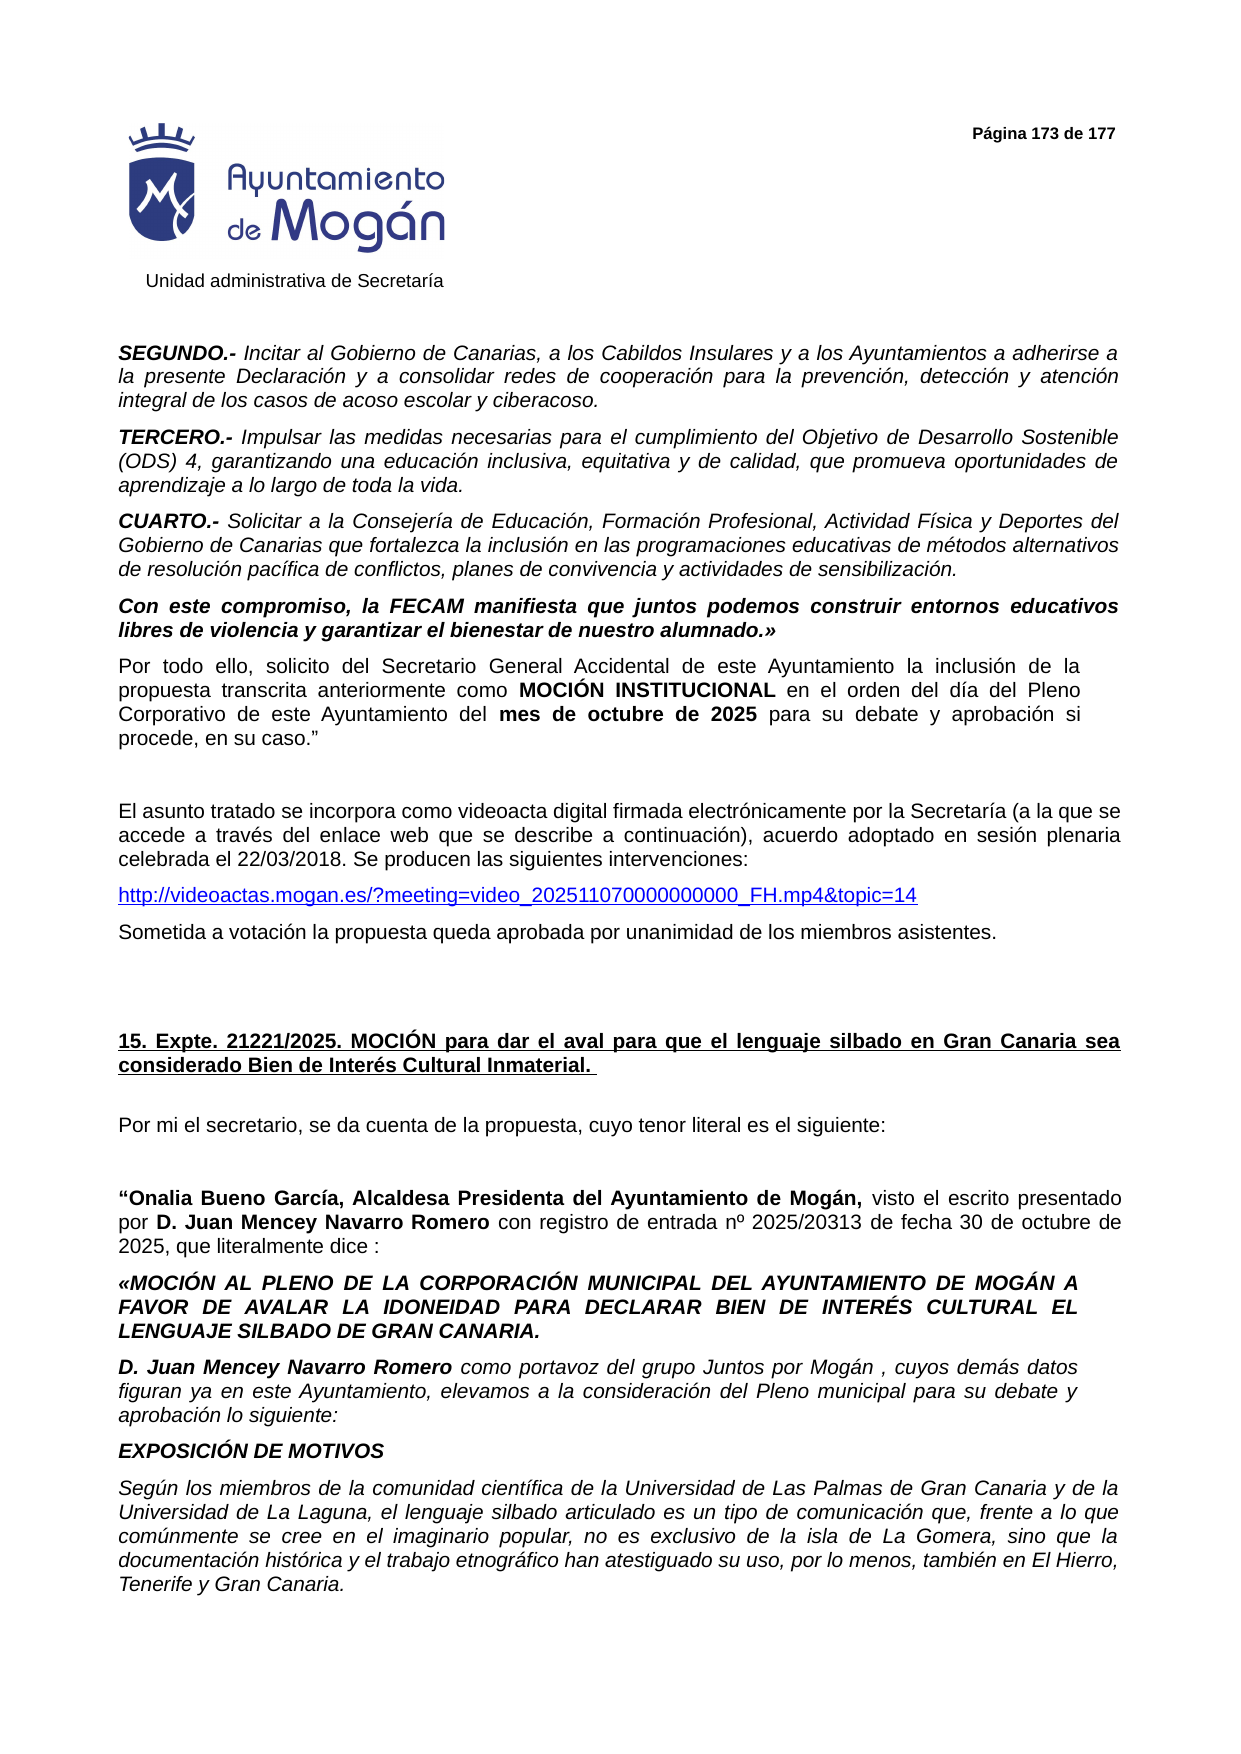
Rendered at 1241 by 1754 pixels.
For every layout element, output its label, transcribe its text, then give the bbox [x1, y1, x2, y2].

text Según los miembros de la comunidad científica de la Universidad de Las Palmas de Gran Canaria y de la Universidad de La Laguna, el lenguaje silbado articulado es un tipo de comunicación que, frente a lo que comúnmente se cree en el imaginario popular, no es exclusivo de la isla de La Gomera, sino que la documentación histórica y el trabajo etnográfico han atestiguado su uso, por lo menos, también en El Hierro, Tenerife y Gran Canaria. [118, 1476, 1122, 1596]
text EXPOSICIÓN DE MOTIVOS [118, 1439, 1122, 1463]
text Con este compromiso, la FECAM manifiesta que juntos podemos construir entornos educativos libres de violencia y garantizar el bienestar de nuestro alumnado.» [118, 593, 1122, 641]
text TERCERO.- Impulsar las medidas necesarias para el cumplimiento del Objetivo de Desarrollo Sostenible (ODS) 4, garantizando una educación inclusiva, equitativa y de calidad, que promueva oportunidades de aprendizaje a lo largo de toda la vida. [118, 425, 1122, 497]
picture [128, 123, 445, 259]
text CUARTO.- Solicitar a la Consejería de Educación, Formación Profesional, Actividad Física y Deportes del Gobierno de Canarias que fortalezca la inclusión en las programaciones educativas de métodos alternativos de resolución pacífica de conflictos, planes de convivencia y actividades de sensibilización. [118, 509, 1122, 581]
text Por todo ello, solicito del Secretario General Accidental de este Ayuntamiento la inclusión de la propuesta transcrita anteriormente como MOCIÓN INSTITUCIONAL en el orden del día del Pleno Corporativo de este Ayuntamiento del mes de octubre de 2025 para su debate y aprobación si procede, en su caso.” [118, 654, 1081, 750]
text El asunto tratado se incorpora como videoacta digital firmada electrónicamente por la Secretaría (a la que se accede a través del enlace web que se describe a continuación), acuerdo adoptado en sesión plenaria celebrada el 22/03/2018. Se producen las siguientes intervenciones: [118, 799, 1122, 871]
text «MOCIÓN AL PLENO DE LA CORPORACIÓN MUNICIPAL DEL AYUNTAMIENTO DE MOGÁN A FAVOR DE AVALAR LA IDONEIDAD PARA DECLARAR BIEN DE INTERÉS CULTURAL EL LENGUAJE SILBADO DE GRAN CANARIA. [118, 1271, 1081, 1342]
text Sometida a votación la propuesta queda aprobada por unanimidad de los miembros asistentes. [118, 919, 1122, 943]
text Por mi el secretario, se da cuenta de la propuesta, cuyo tenor literal es el siguiente: [118, 1113, 1122, 1137]
text http://videoactas.mogan.es/?meeting=video_202511070000000000_FH.mp4&topic=14 [118, 883, 1122, 907]
text D. Juan Mencey Navarro Romero como portavoz del grupo Juntos por Mogán , cuyos demás datos figuran ya en este Ayuntamiento, elevamos a la consideración del Pleno municipal para su debate y aprobación lo siguiente: [118, 1355, 1081, 1427]
text “Onalia Bueno García, Alcaldesa Presidenta del Ayuntamiento de Mogán, visto el escrito presentado por D. Juan Mencey Navarro Romero con registro de entrada nº 2025/20313 de fecha 30 de octubre de 2025, que literalmente dice : [118, 1186, 1122, 1258]
text SEGUNDO.- Incitar al Gobierno de Canarias, a los Cabildos Insulares y a los Ayuntamientos a adherirse a la presente Declaración y a consolidar redes de cooperación para la prevención, detección y atención integral de los casos de acoso escolar y ciberacoso. [118, 340, 1122, 412]
text 15. Expte. 21221/2025. MOCIÓN para dar el aval para que el lenguaje silbado en Gran Canaria sea considerado Bien de Interés Cultural Inmaterial. [118, 1029, 1122, 1077]
